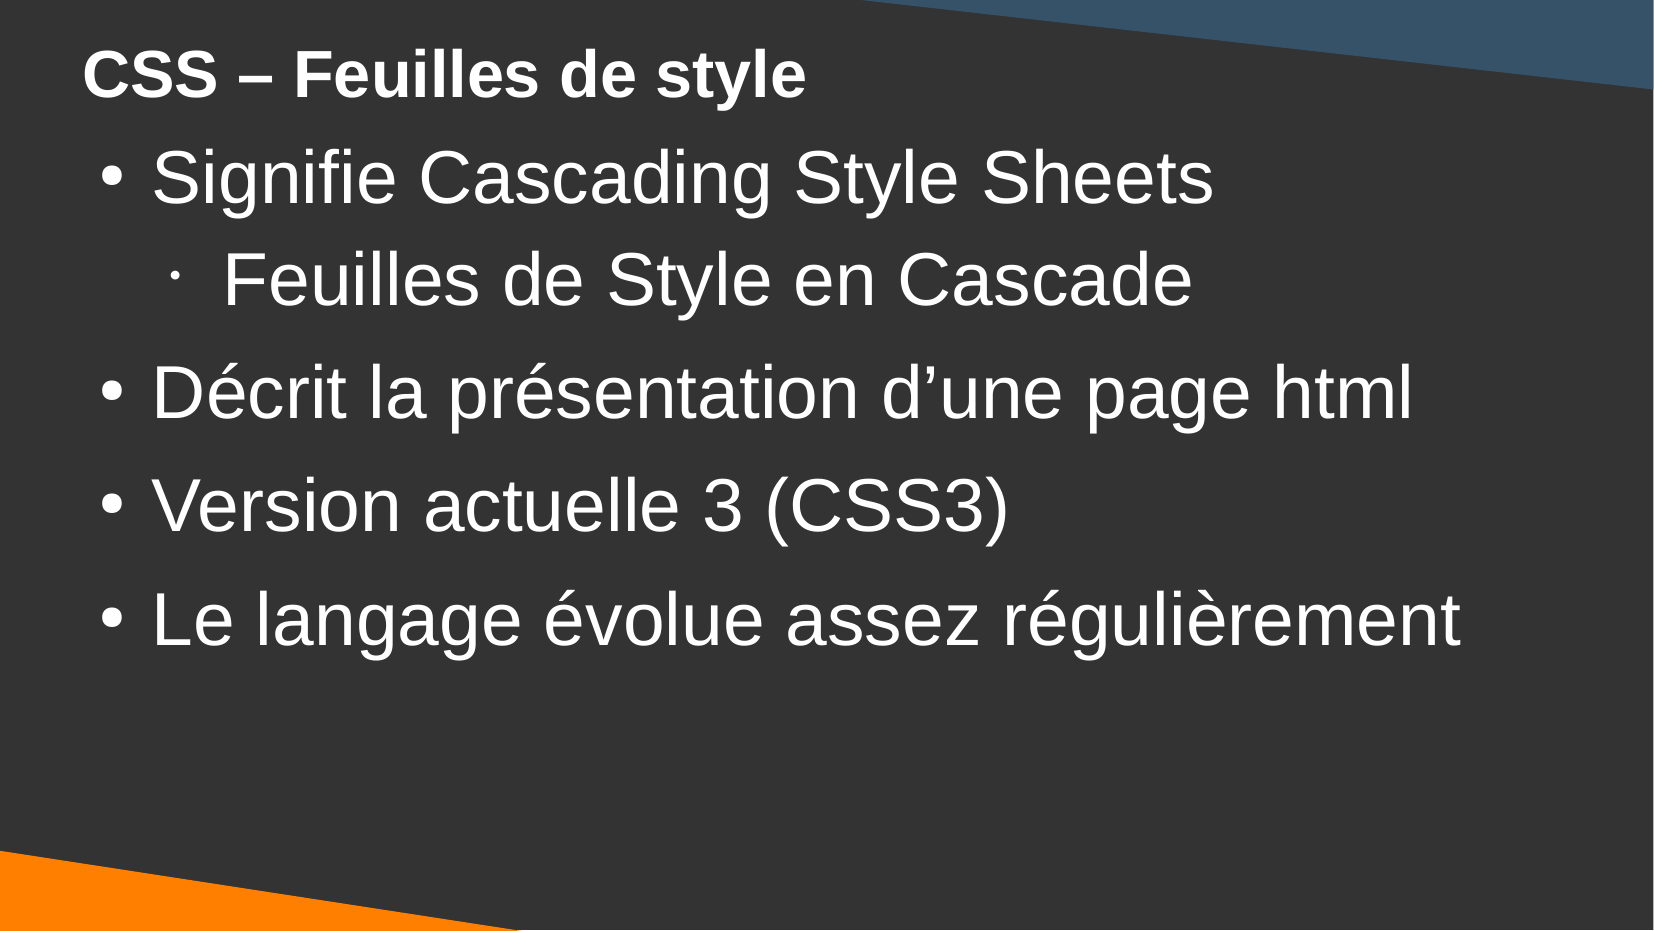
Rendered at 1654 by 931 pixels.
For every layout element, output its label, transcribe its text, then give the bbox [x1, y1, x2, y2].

list Signifie Cascading Style Sheets Feuilles de Style en Cascade Décrit la présentation d’une page html Version actuelle 3 (CSS3) Le langage évolue assez régulièrement [80, 135, 1605, 675]
title CSS – Feuilles de style [82, 37, 1571, 114]
text_box [0, 850, 522, 931]
text_box [860, 0, 1654, 90]
